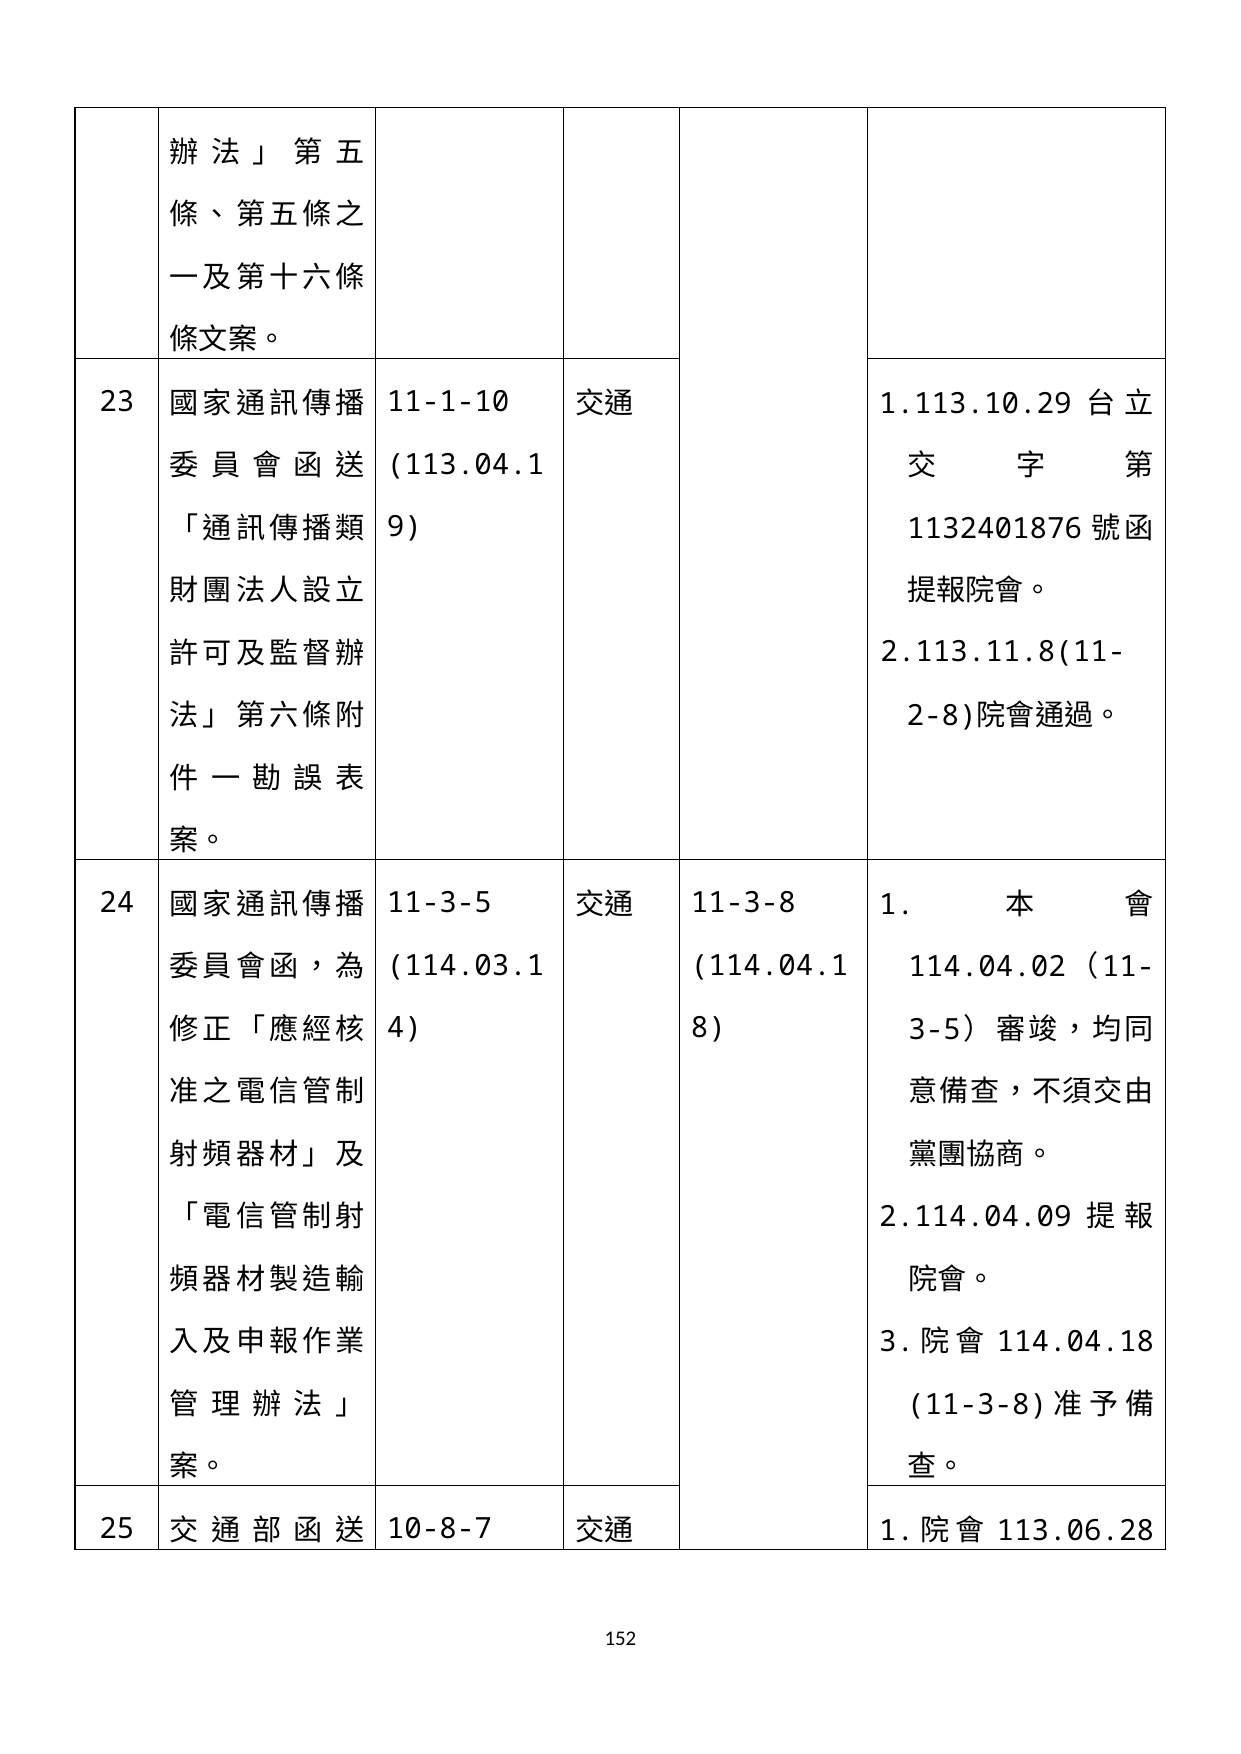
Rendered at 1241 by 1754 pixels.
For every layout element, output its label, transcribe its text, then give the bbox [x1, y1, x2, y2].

table_cell 25 [76, 1486, 158, 1548]
table_cell 24 [76, 860, 158, 1485]
table_cell 辦法」第五條、第五條之一及第十六條條文案。 [159, 108, 375, 358]
table_cell [76, 108, 158, 358]
table_cell 1.院會113.06.28 [868, 1486, 1165, 1548]
table_cell 國家通訊傳播委員會函送「通訊傳播類財團法人設立許可及監督辦法」第六條附件一勘誤表案。 [159, 359, 375, 859]
table_cell 1.113.10.29台立交字第1132401876號函提報院會。 2.113.11.8(11-2-8)院會通過。 [868, 359, 1165, 859]
table_cell 交通 [564, 359, 679, 859]
table_cell [680, 108, 867, 859]
table_cell 11-3-5 (114.03.14) [376, 860, 563, 1485]
table_cell 國家通訊傳播委員會函，為修正「應經核准之電信管制射頻器材」及「電信管制射頻器材製造輸入及申報作業管理辦法」案。 [159, 860, 375, 1485]
table_cell [868, 108, 1165, 358]
table_cell 交通 [564, 860, 679, 1485]
table_cell [376, 108, 563, 358]
table_cell 23 [76, 359, 158, 859]
table_cell 11-3-8 (114.04.18) [680, 860, 867, 1548]
table_cell [564, 108, 679, 358]
table_cell 交通 [564, 1486, 679, 1548]
table_cell 11-1-10 (113.04.19) [376, 359, 563, 859]
table_cell 10-8-7 [376, 1486, 563, 1548]
table_cell 交通部函送 [159, 1486, 375, 1548]
table_cell 1.本會114.04.02（11-3-5）審竣，均同意備查，不須交由黨團協商。 2.114.04.09提報院會。 3.院會114.04.18 (11-3-8)准予備查。 [868, 860, 1165, 1485]
